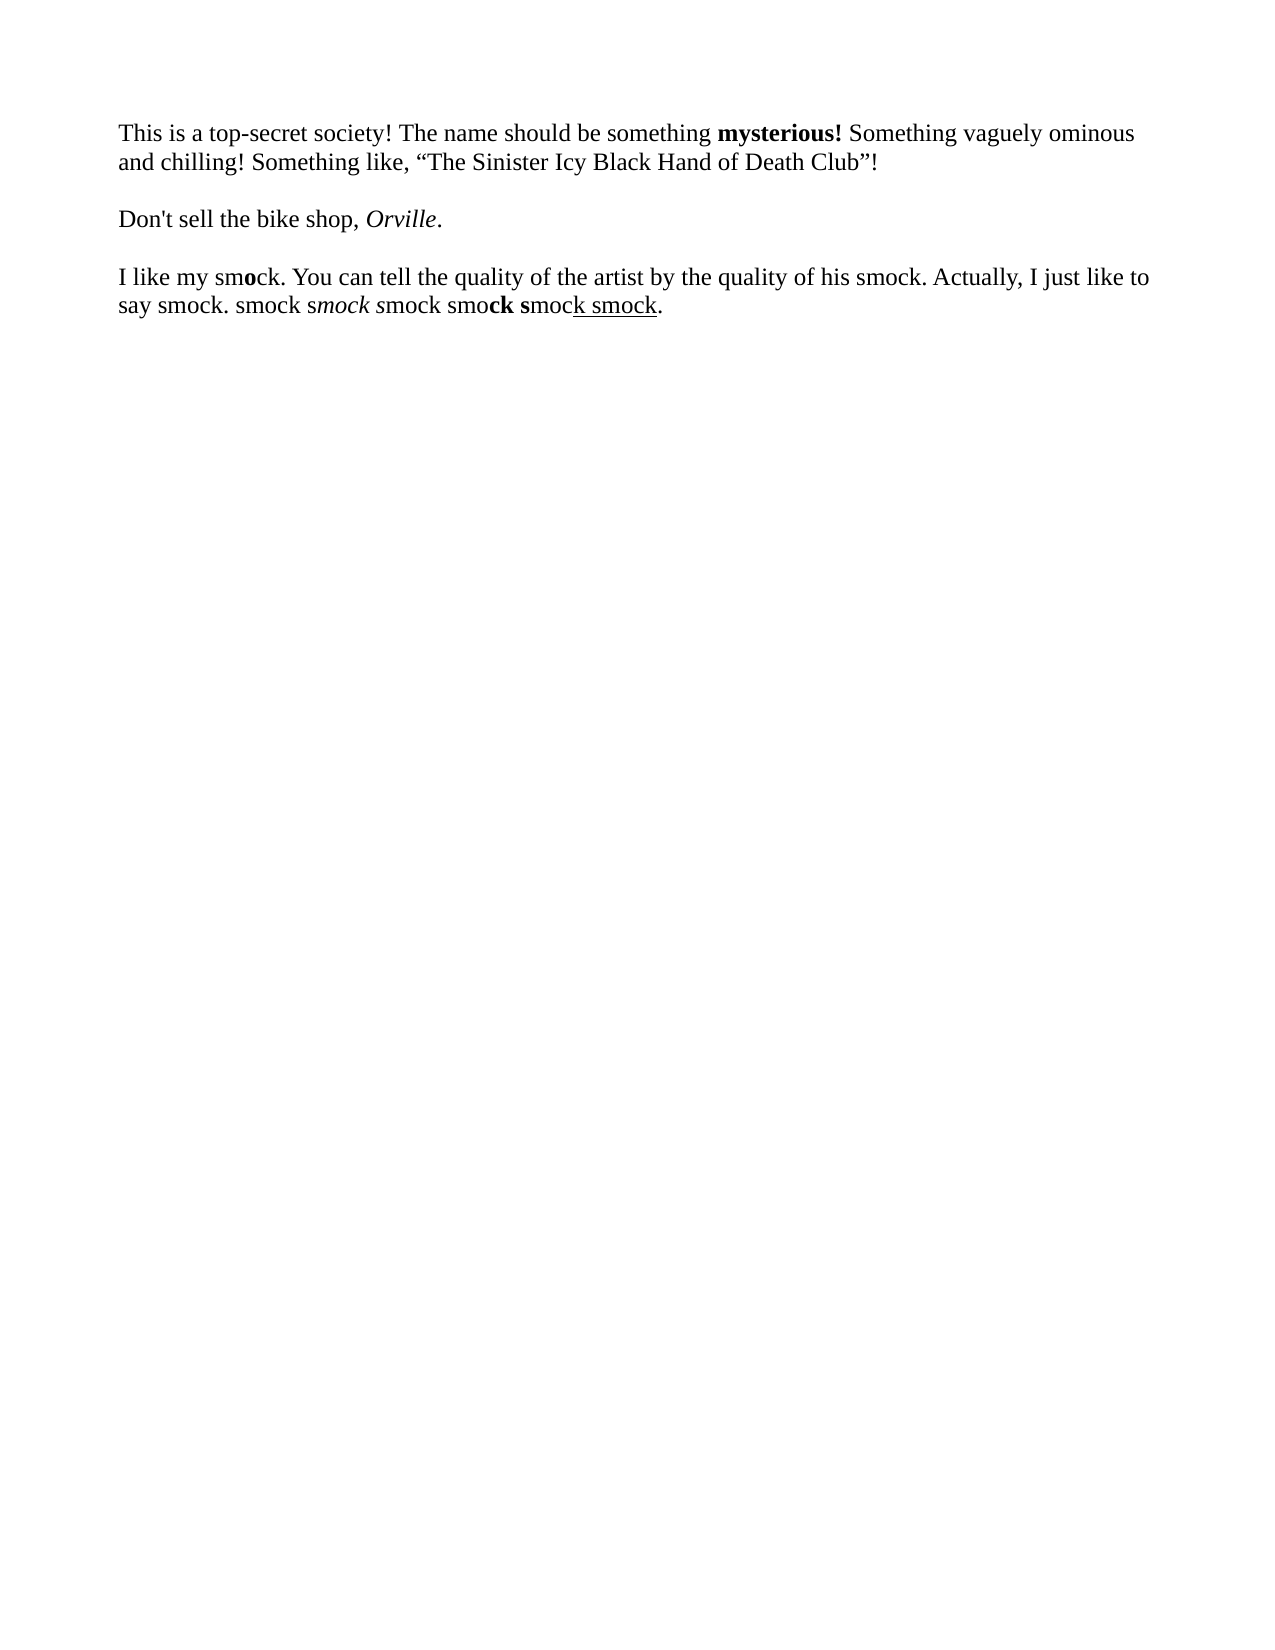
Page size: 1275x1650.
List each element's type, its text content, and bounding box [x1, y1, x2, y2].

text This is a top-secret society! The name should be something mysterious! Something vaguely ominous and chilling! Something like, “The Sinister Icy Black Hand of Death Club”! [118, 118, 1157, 176]
text I like my smock. You can tell the quality of the artist by the quality of his smock. Actually, I just like to say smock. smock smock smock smock smock smock. [118, 262, 1157, 319]
text Don't sell the bike shop, Orville. [118, 204, 1157, 233]
